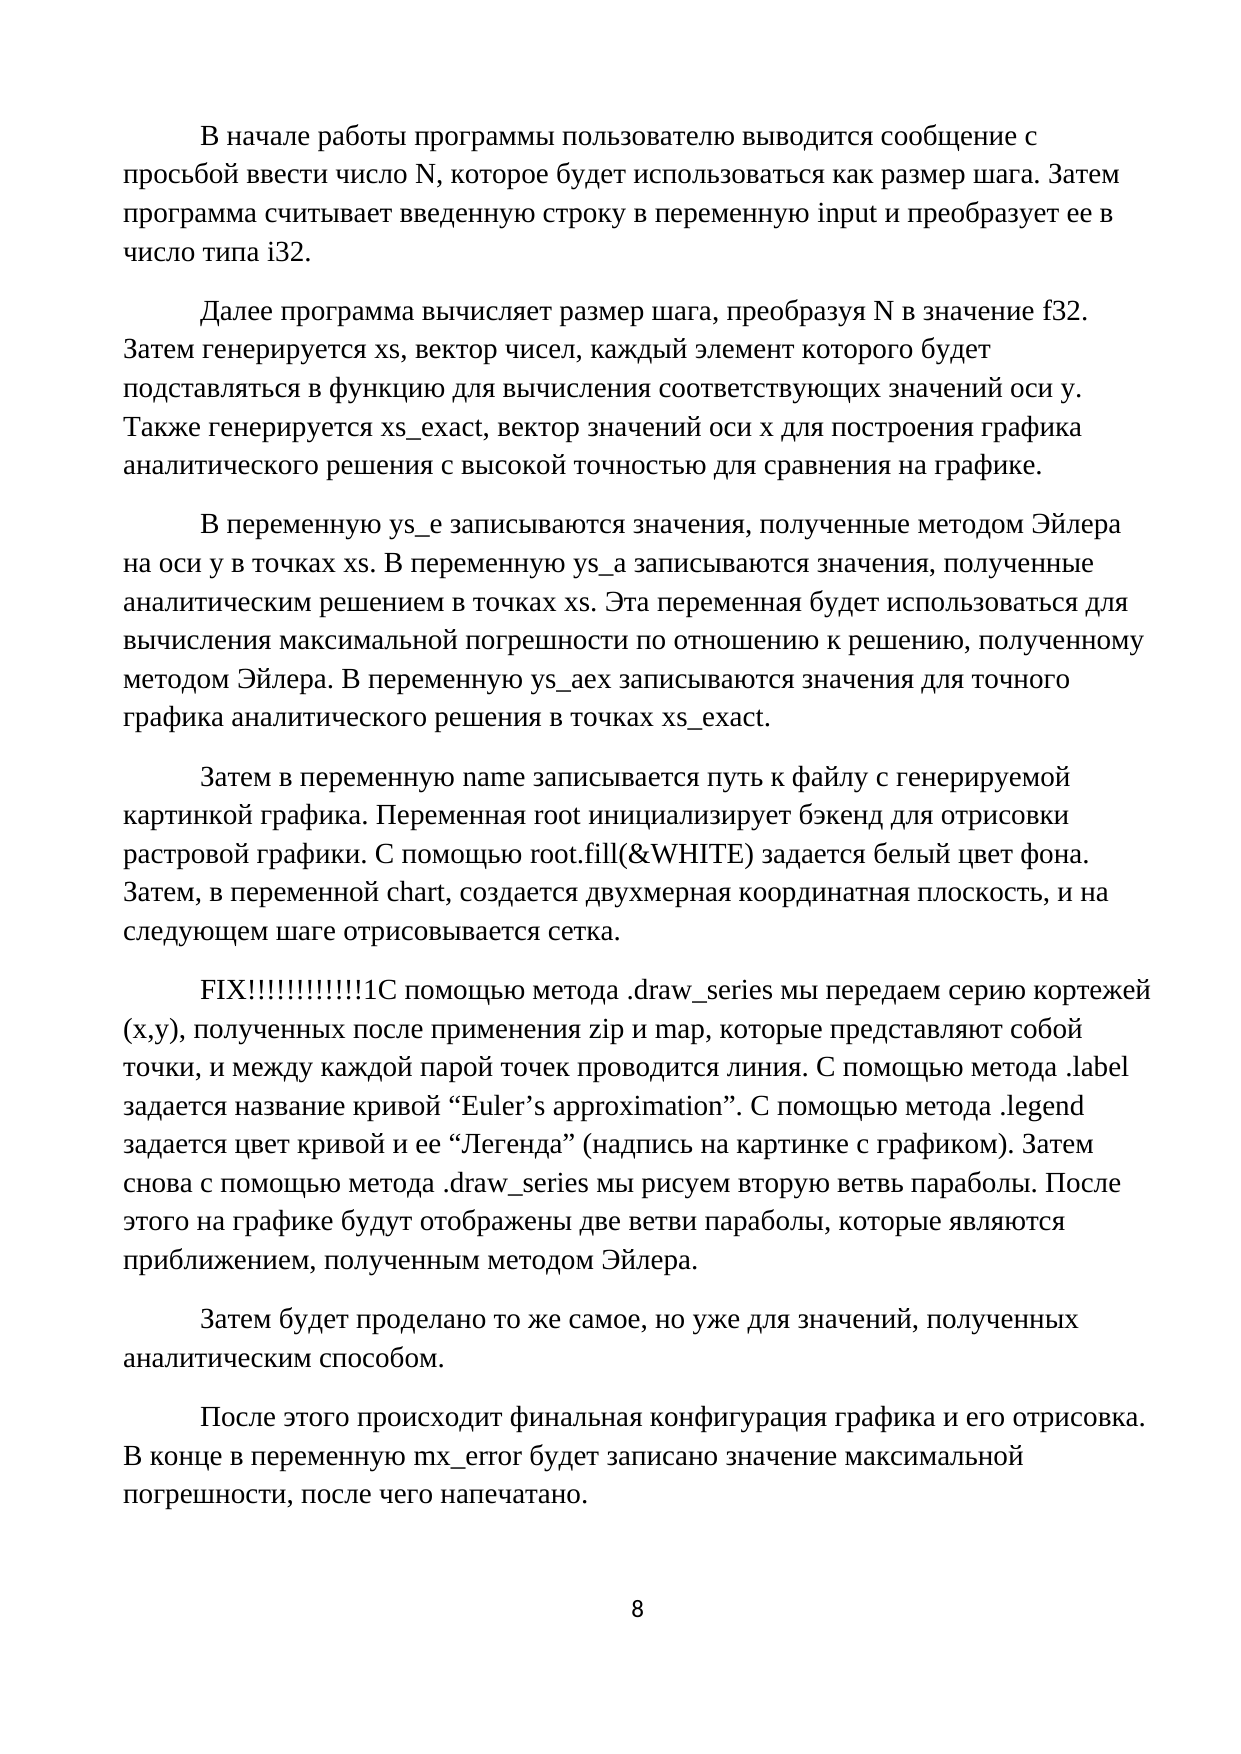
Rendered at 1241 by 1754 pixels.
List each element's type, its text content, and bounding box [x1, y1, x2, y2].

text Затем будет проделано то же самое, но уже для значений, полученных аналитическим способом. [123, 1301, 1152, 1373]
text FIX!!!!!!!!!!!!1С помощью метода .draw_series мы передаем серию кортежей (x,y), полученных после применения zip и map, которые представляют собой точки, и между каждой парой точек проводится линия. С помощью метода .label задается название кривой “Euler’s approximation”. С помощью метода .legend задается цвет кривой и ее “Легенда” (надпись на картинке с графиком). Затем снова с помощью метода .draw_series мы рисуем вторую ветвь параболы. После этого на графике будут отображены две ветви параболы, которые являются приближением, полученным методом Эйлера. [123, 972, 1152, 1276]
text После этого происходит финальная конфигурация графика и его отрисовка. В конце в переменную mx_error будет записано значение максимальной погрешности, после чего напечатано. [123, 1399, 1152, 1510]
text В переменную ys_e записываются значения, полученные методом Эйлера на оси y в точках xs. В переменную ys_a записываются значения, полученные аналитическим решением в точках xs. Эта переменная будет использоваться для вычисления максимальной погрешности по отношению к решению, полученному методом Эйлера. В переменную ys_aex записываются значения для точного графика аналитического решения в точках xs_exact. [123, 507, 1152, 733]
text В начале работы программы пользователю выводится сообщение с просьбой ввести число N, которое будет использоваться как размер шага. Затем программа считывает введенную строку в переменную input и преобразует ее в число типа i32. [123, 118, 1152, 267]
text Затем в переменную name записывается путь к файлу с генерируемой картинкой графика. Переменная root инициализирует бэкенд для отрисовки растровой графики. С помощью root.fill(&WHITE) задается белый цвет фона. Затем, в переменной chart, создается двухмерная координатная плоскость, и на следующем шаге отрисовывается сетка. [123, 759, 1152, 946]
text Далее программа вычисляет размер шага, преобразуя N в значение f32. Затем генерируется xs, вектор чисел, каждый элемент которого будет подставляться в функцию для вычисления соответствующих значений оси y. Также генерируется xs_exact, вектор значений оси x для построения графика аналитического решения с высокой точностью для сравнения на графике. [123, 293, 1152, 481]
